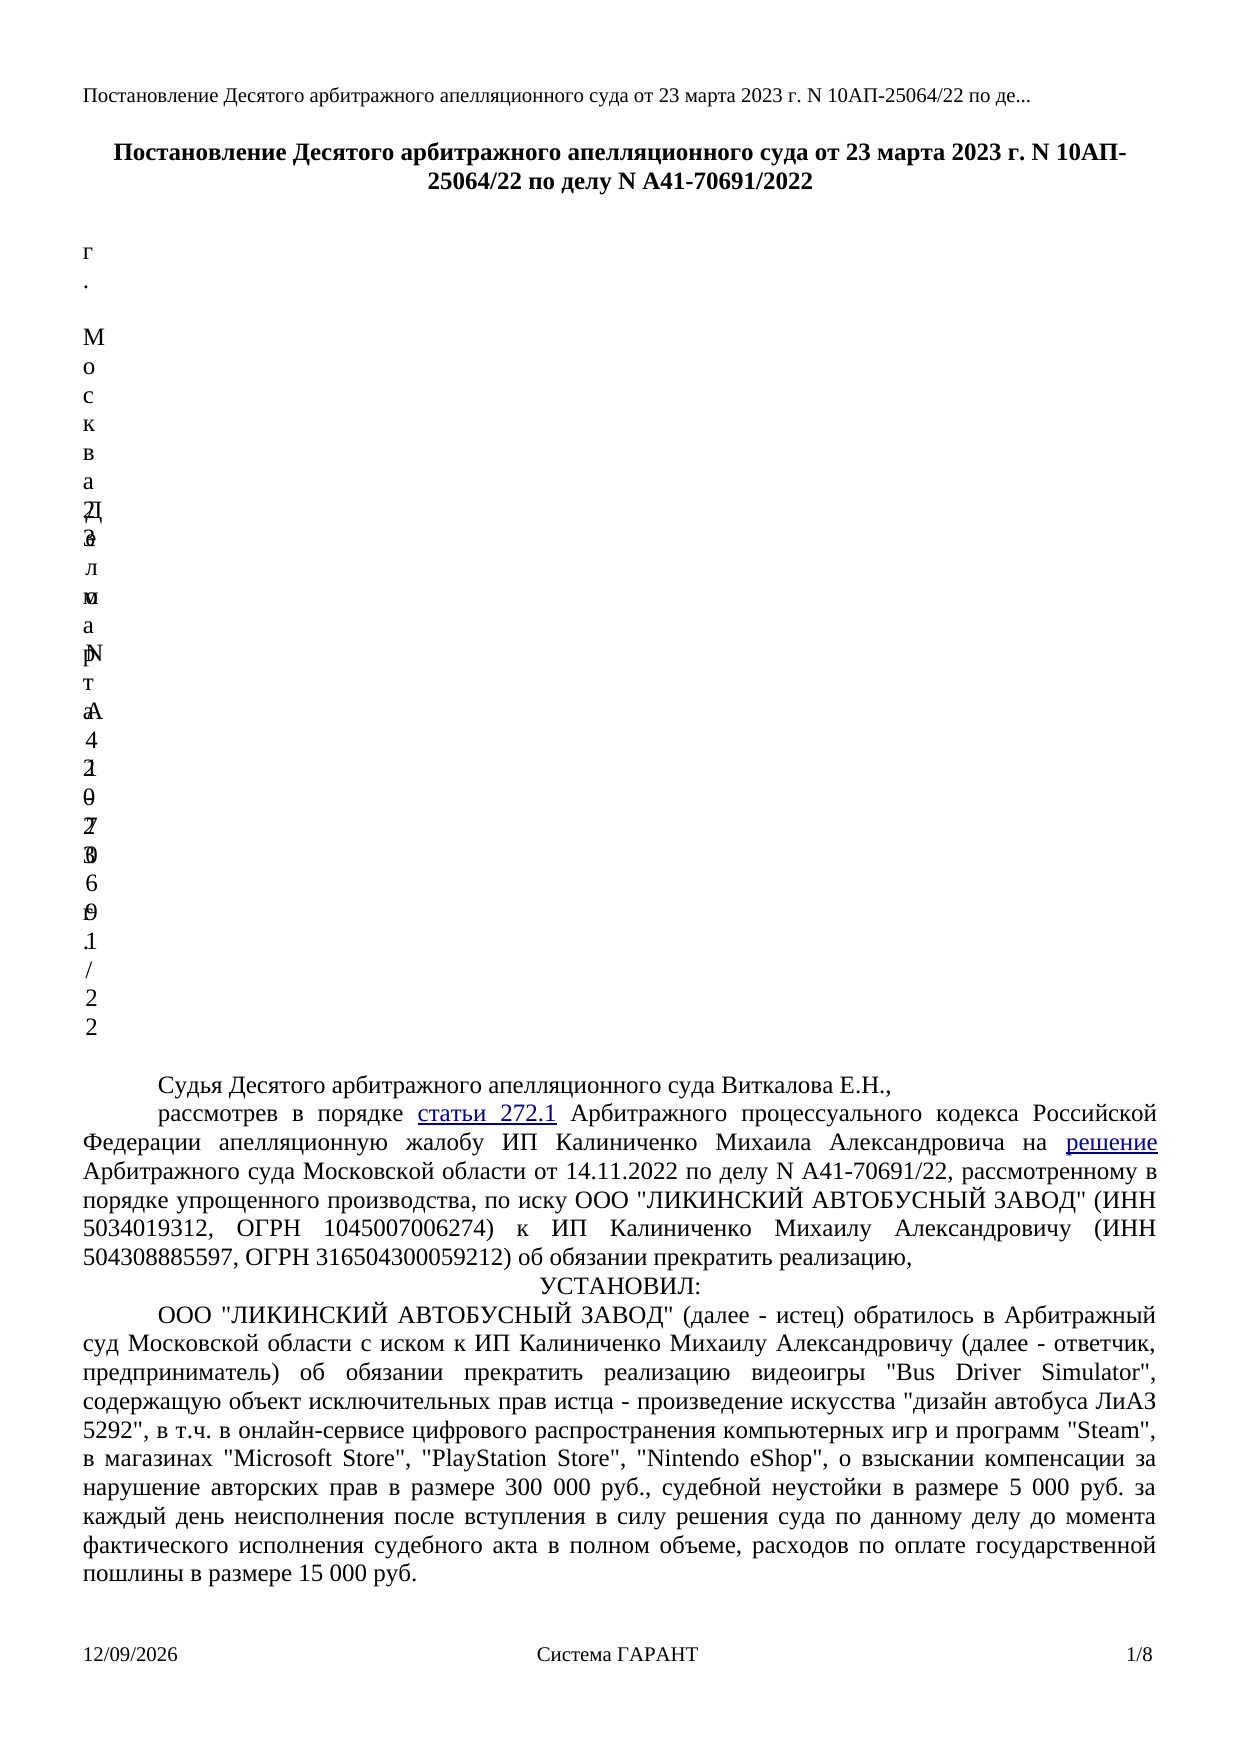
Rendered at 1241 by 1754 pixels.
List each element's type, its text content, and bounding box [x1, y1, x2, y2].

subtitle Постановление Десятого арбитражного апелляционного суда от 23 марта 2023 г. N 10АП-25064/22 по делу N А41-70691/2022 [83, 137, 1157, 195]
text УСТАНОВИЛ: [83, 1271, 1157, 1300]
text Судья Десятого арбитражного апелляционного суда Виткалова Е.Н., [83, 1070, 1157, 1098]
text рассмотрев в порядке статьи 272.1 Арбитражного процессуального кодекса Российской Федерации апелляционную жалобу ИП Калиниченко Михаила Александровича на решение Арбитражного суда Московской области от 14.11.2022 по делу N А41-70691/22, рассмотренному в порядке упрощенного производства, по иску ООО "ЛИКИНСКИЙ АВТОБУСНЫЙ ЗАВОД" (ИНН 5034019312, ОГРН 1045007006274) к ИП Калиниченко Михаилу Александровичу (ИНН 504308885597, ОГРН 316504300059212) об обязании прекратить реализацию, [83, 1098, 1157, 1271]
text ООО "ЛИКИНСКИЙ АВТОБУСНЫЙ ЗАВОД" (далее - истец) обратилось в Арбитражный суд Московской области с иском к ИП Калиниченко Михаилу Александровичу (далее - ответчик, предприниматель) об обязании прекратить реализацию видеоигры "Bus Driver Simulator", содержащую объект исключительных прав истца - произведение искусства "дизайн автобуса ЛиАЗ 5292", в т.ч. в онлайн-сервисе цифрового распространения компьютерных игр и программ "Steam", в магазинах "Microsoft Store", "PlayStation Store", "Nintendo eShop", о взыскании компенсации за нарушение авторских прав в размере 300 000 руб., судебной неустойки в размере 5 000 руб. за каждый день неисполнения после вступления в силу решения суда по данному делу до момента фактического исполнения судебного акта в полном объеме, расходов по оплате государственной пошлины в размере 15 000 руб. [83, 1300, 1157, 1587]
